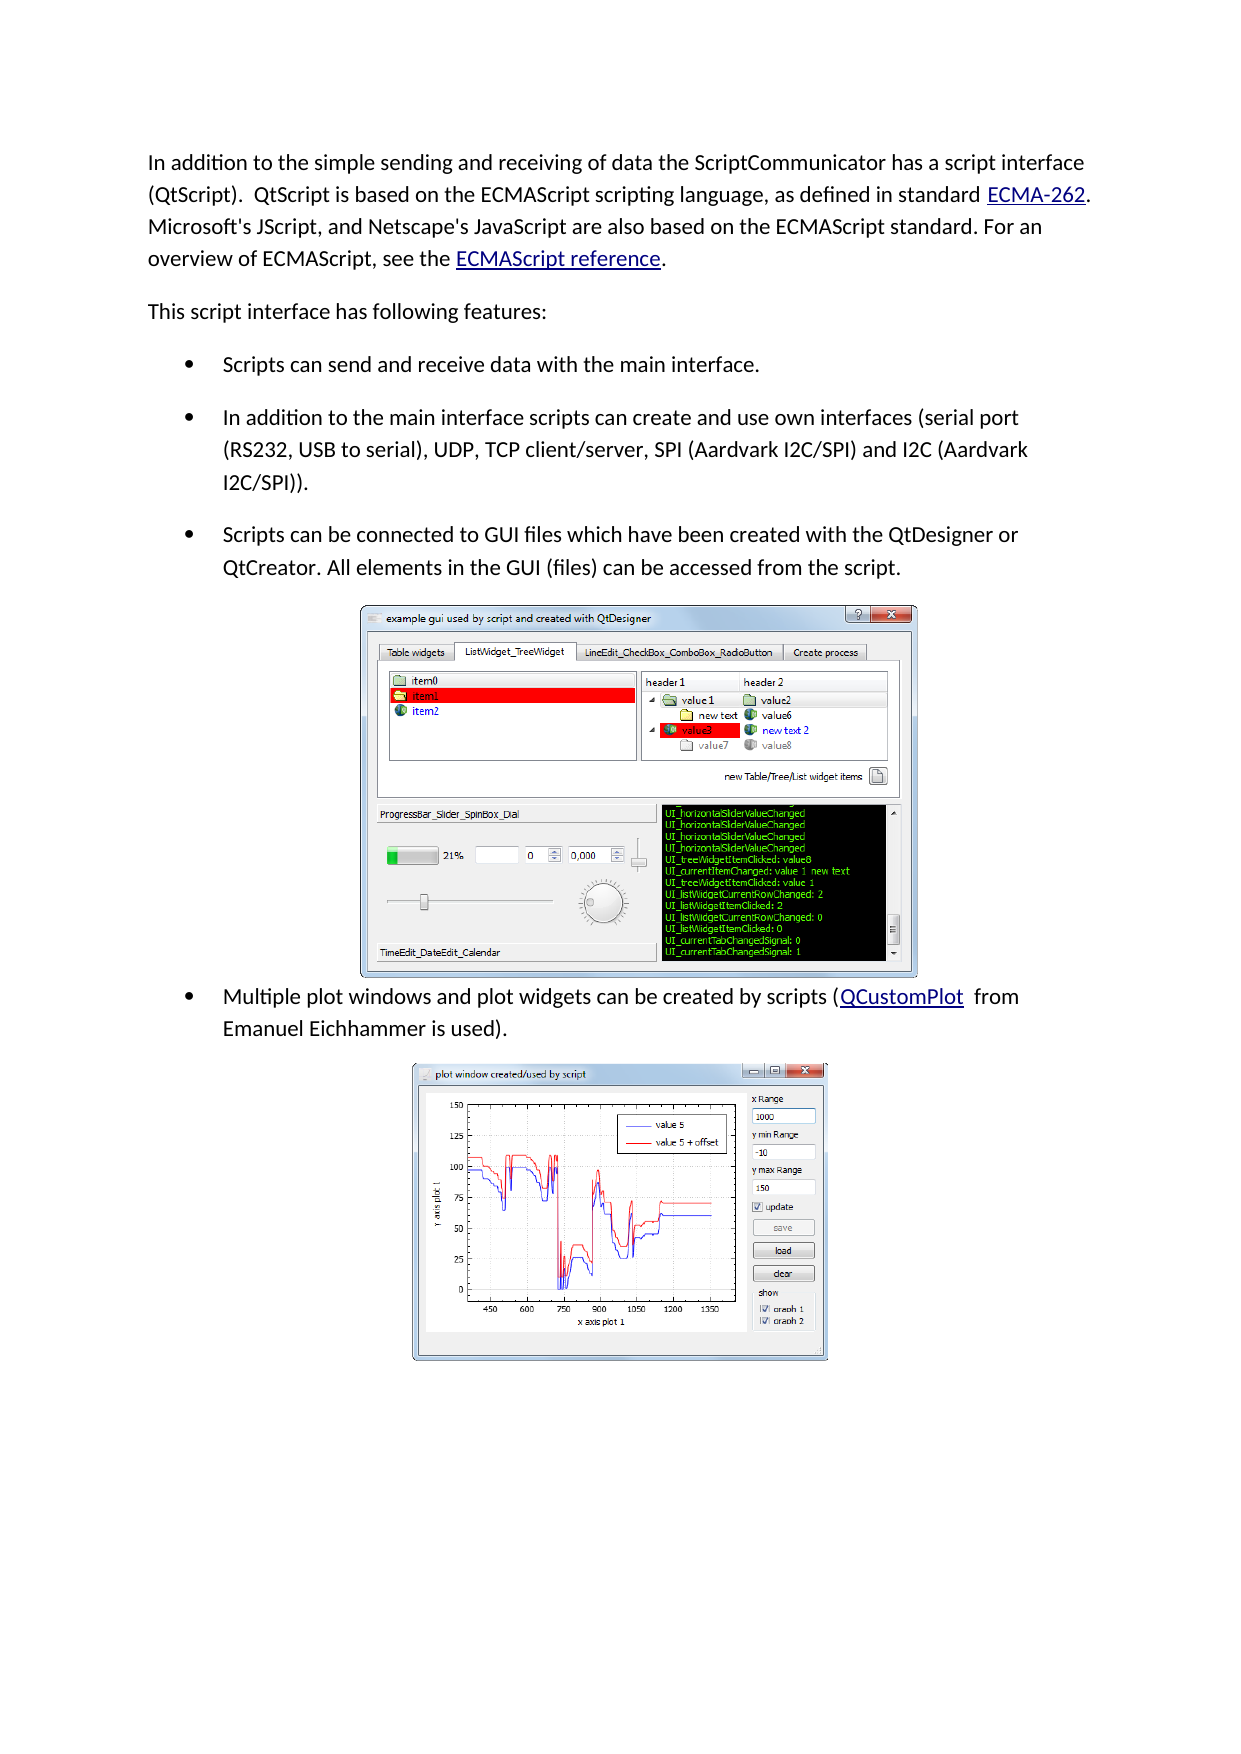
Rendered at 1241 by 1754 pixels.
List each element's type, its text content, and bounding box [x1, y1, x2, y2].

picture [360, 605, 918, 978]
list Scripts can send and receive data with the main interface. [185, 350, 1093, 378]
text In addition to the simple sending and receiving of data the ScriptCommunicator has a script interface (QtScript). QtScript is based on the ECMAScript scripting language, as defined in standard ECMA-262. Microsoft's JScript, and Netscape's JavaScript are also based on the ECMAScript standard. For an overview of ECMAScript, see the ECMAScript reference. [148, 148, 1093, 272]
list In addition to the main interface scripts can create and use own interfaces (serial port (RS232, USB to serial), UDP, TCP client/server, SPI (Aardvark I2C/SPI) and I2C (Aardvark I2C/SPI)). [185, 403, 1093, 496]
picture [412, 1063, 828, 1361]
list Multiple plot windows and plot widgets can be created by scripts (QCustomPlot from Emanuel Eichhammer is used). [185, 978, 1093, 1042]
list Scripts can be connected to GUI files which have been created with the QtDesigner or QtCreator. All elements in the GUI (files) can be accessed from the script. [185, 521, 1093, 581]
text This script interface has following features: [148, 297, 1093, 325]
